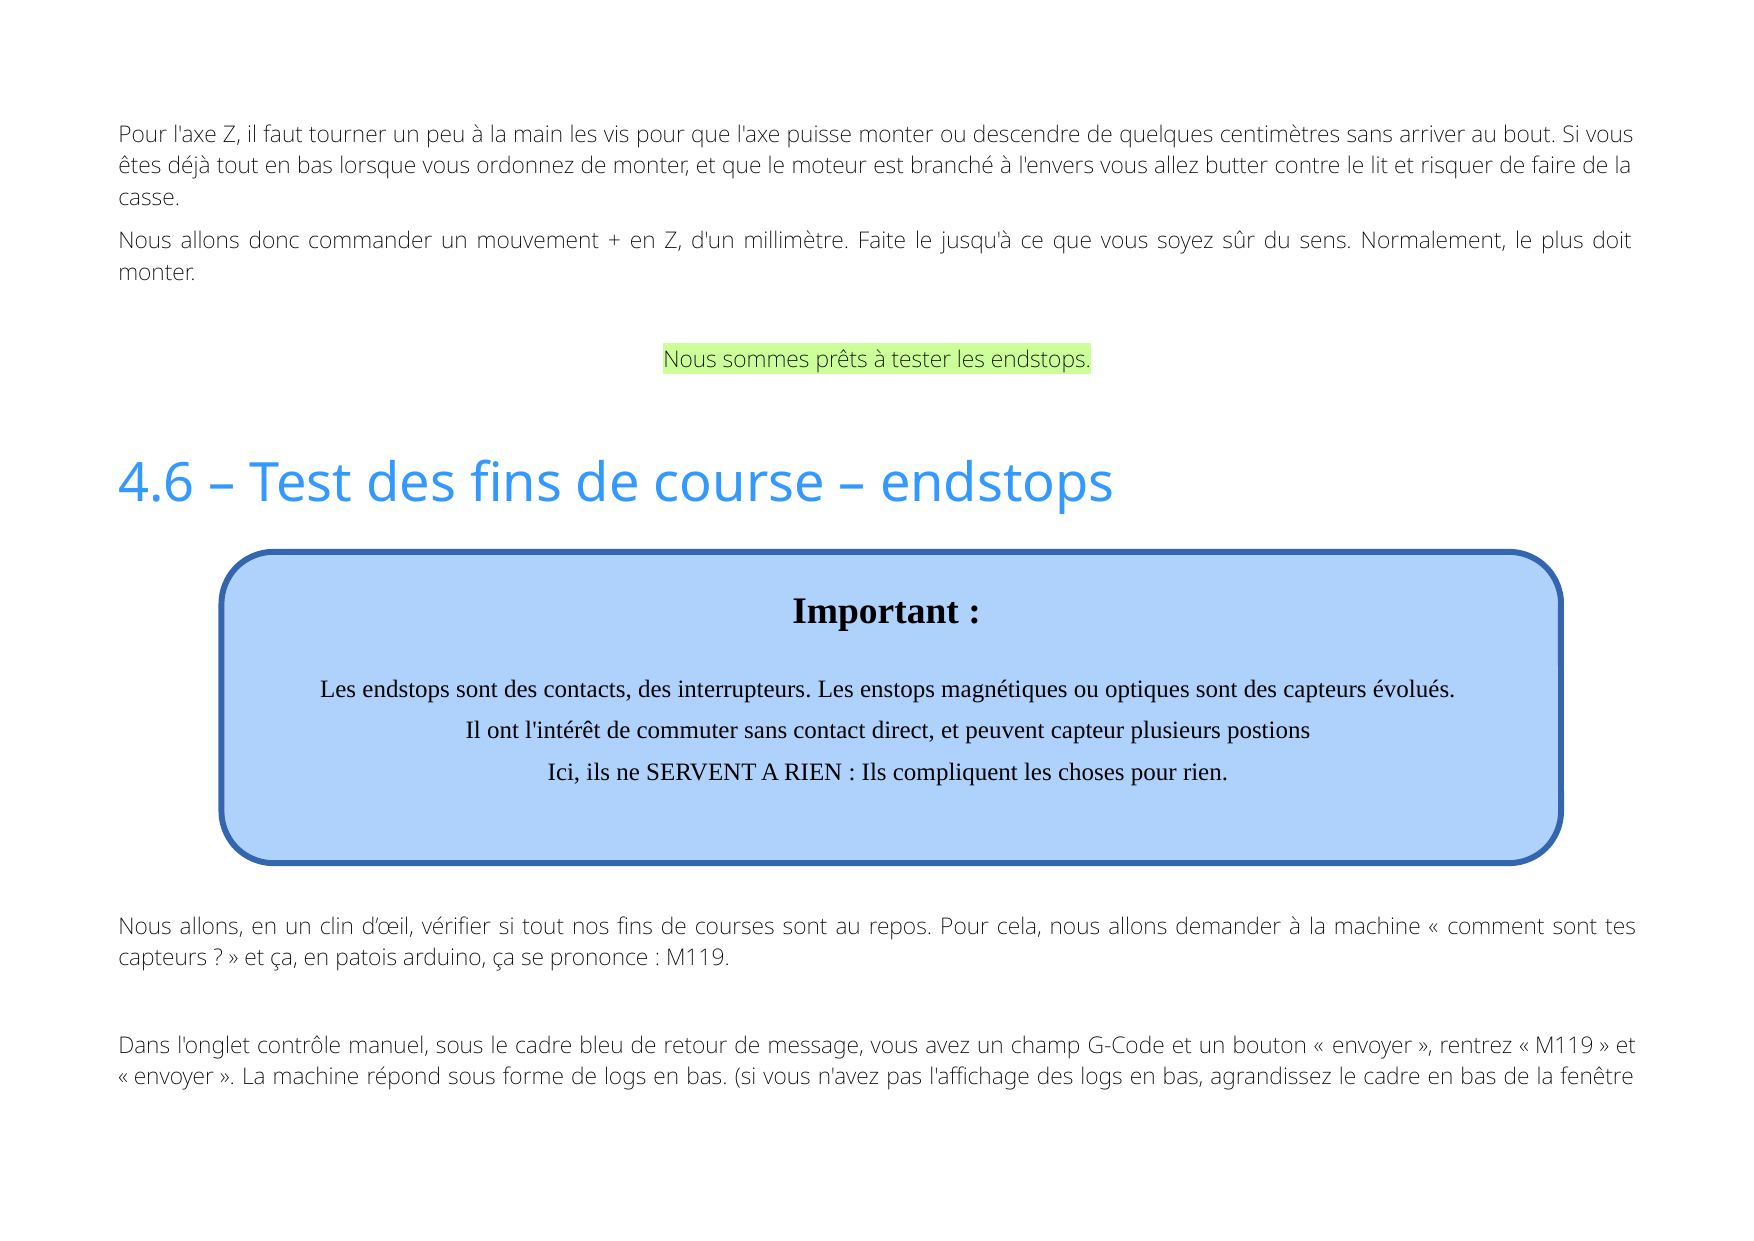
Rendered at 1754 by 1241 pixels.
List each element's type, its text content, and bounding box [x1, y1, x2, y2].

text Dans l'onglet contrôle manuel, sous le cadre bleu de retour de message, vous avez un champ G-Code et un bouton « envoyer », rentrez « M119 » et « envoyer ». La machine répond sous forme de logs en bas. (si vous n'avez pas l'affichage des logs en bas, agrandissez le cadre en bas de la fenêtre [118, 1029, 1636, 1091]
subtitle 4.6 – Test des fins de course – endstops [118, 443, 1636, 517]
text Nous allons, en un clin d’œil, vérifier si tout nos fins de courses sont au repos. Pour cela, nous allons demander à la machine « comment sont tes capteurs ? » et ça, en patois arduino, ça se prononce : M119. [118, 910, 1636, 972]
text Nous sommes prêts à tester les endstops. [118, 343, 1636, 374]
text Nous allons donc commander un mouvement + en Z, d'un millimètre. Faite le jusqu'à ce que vous soyez sûr du sens. Normalement, le plus doit monter. [118, 224, 1636, 287]
text Pour l'axe Z, il faut tourner un peu à la main les vis pour que l'axe puisse monter ou descendre de quelques centimètres sans arriver au bout. Si vous êtes déjà tout en bas lorsque vous ordonnez de monter, et que le moteur est branché à l'envers vous allez butter contre le lit et risquer de faire de la casse. [118, 118, 1636, 212]
